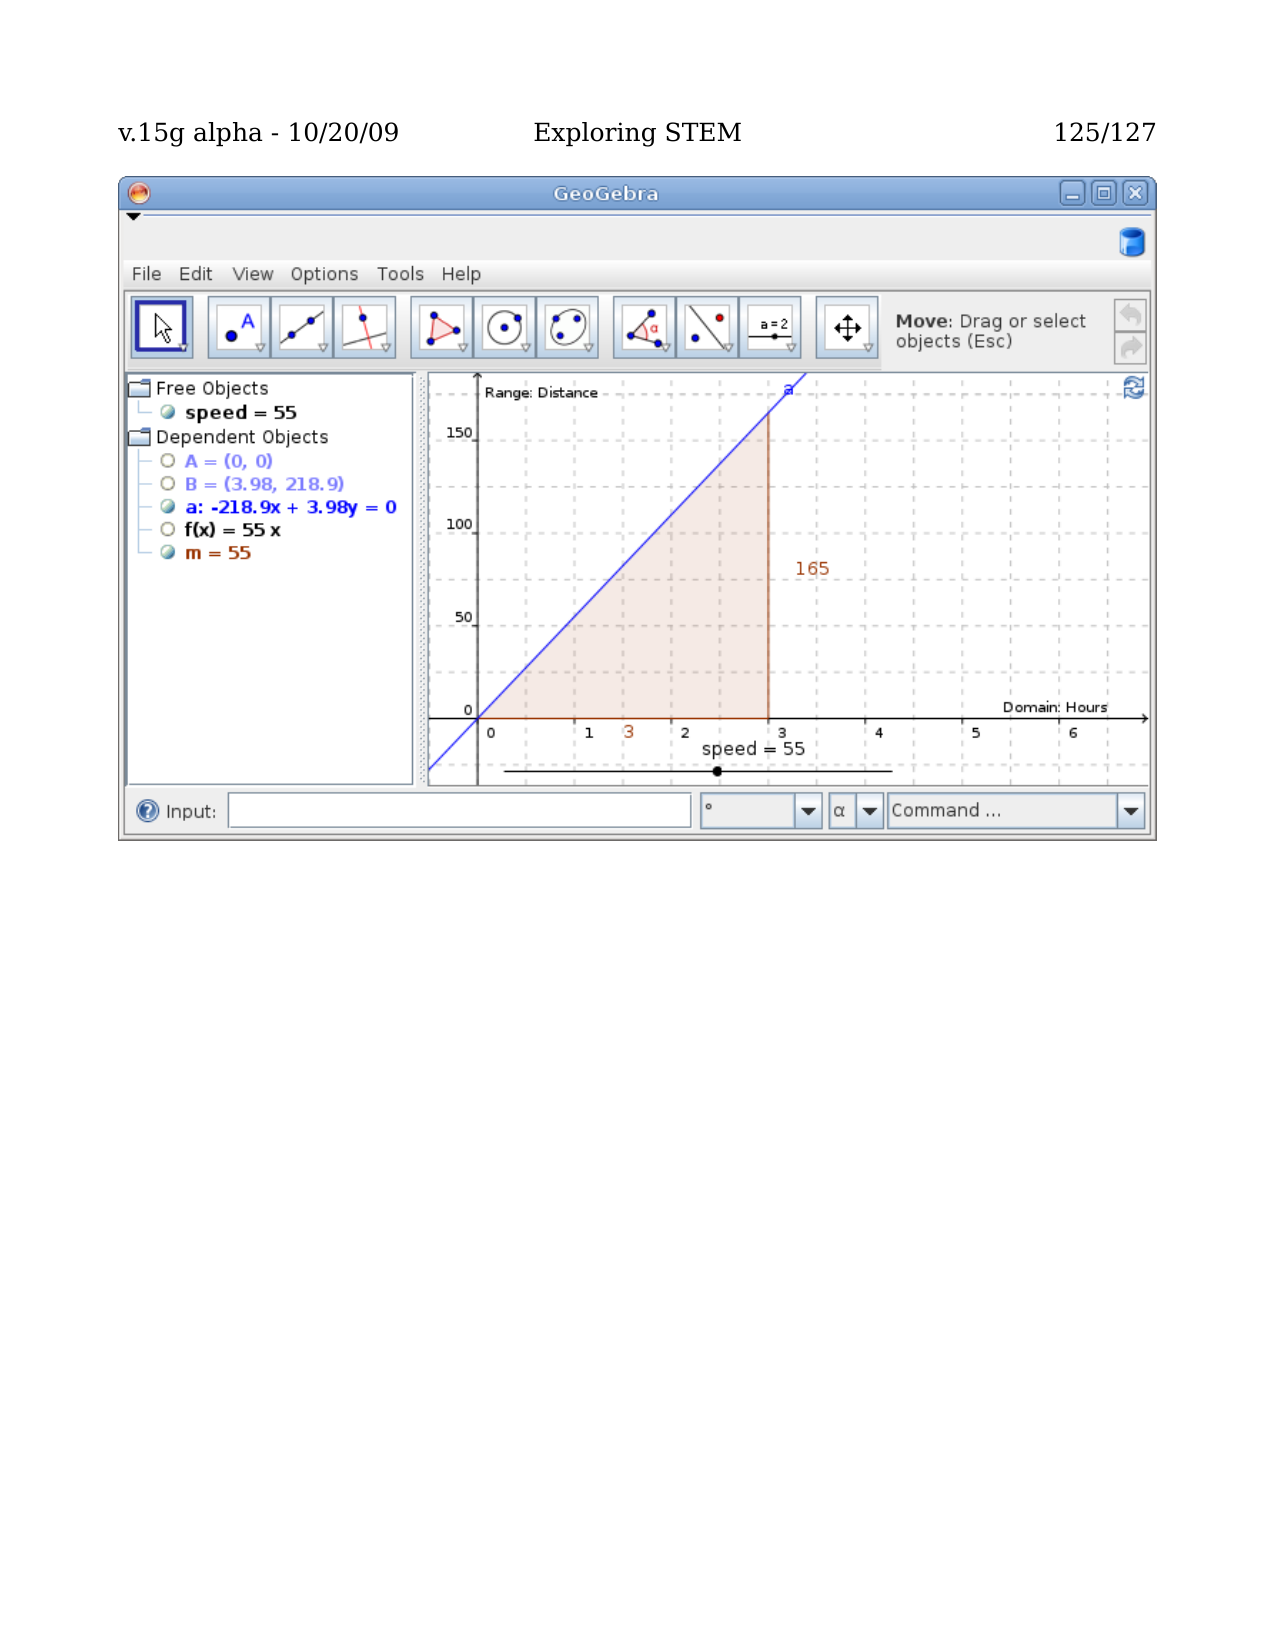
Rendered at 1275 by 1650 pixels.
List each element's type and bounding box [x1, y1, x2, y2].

picture [118, 176, 1157, 841]
